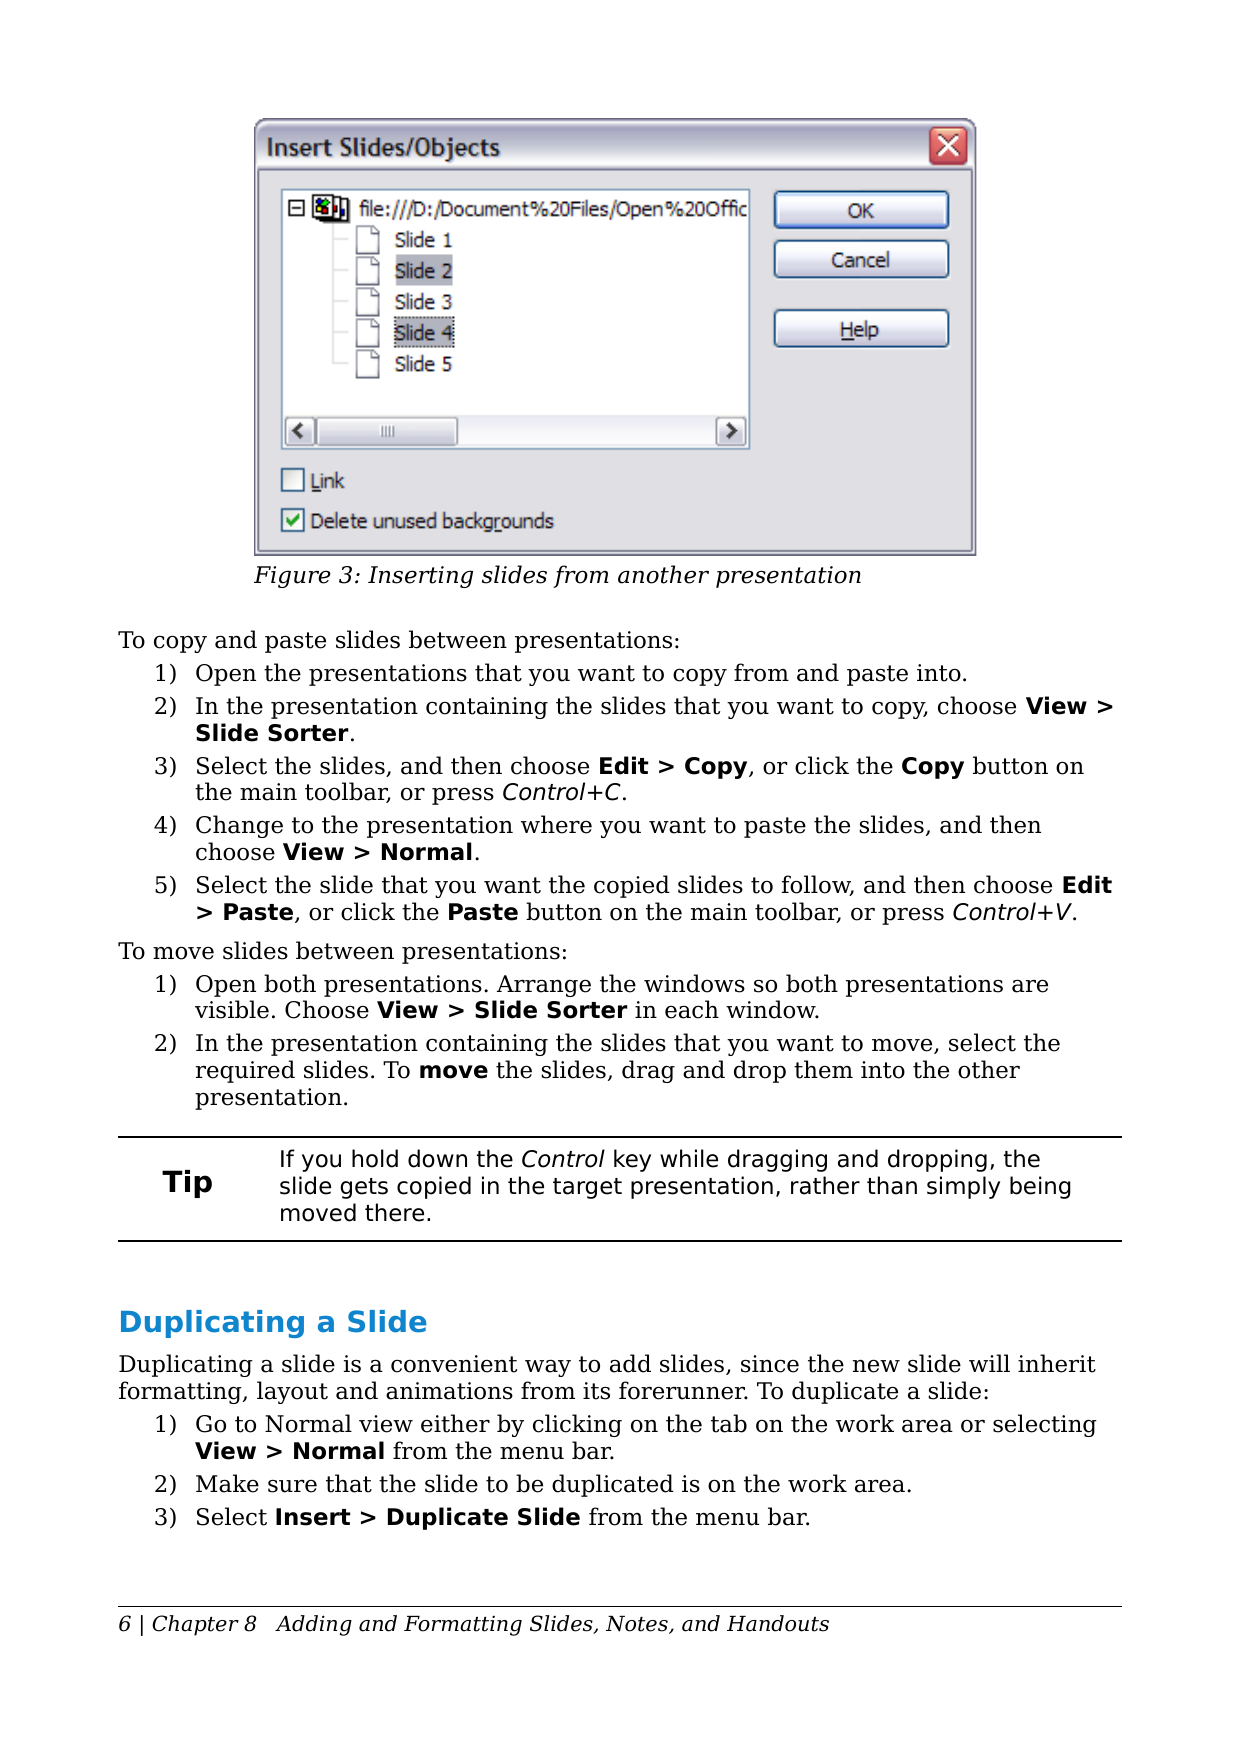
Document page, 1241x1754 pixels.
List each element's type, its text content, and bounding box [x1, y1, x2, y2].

list Open both presentations. Arrange the windows so both presentations are visible. Choose View > Slide Sorter in each window. [177, 971, 1122, 1024]
list In the presentation containing the slides that you want to move, select the required slides. To move the slides, drag and drop them into the other presentation. [177, 1031, 1122, 1111]
list Select the slide that you want the copied slides to follow, and then choose Edit > Paste, or click the Paste button on the main toolbar, or press Control+V. [177, 872, 1122, 925]
list In the presentation containing the slides that you want to copy, choose View > Slide Sorter. [177, 693, 1122, 747]
list To copy and paste slides between presentations: [118, 627, 1122, 654]
table_header Tip [118, 1138, 257, 1239]
list Select Insert > Duplicate Slide from the menu bar. [177, 1504, 1122, 1530]
list Change to the presentation where you want to paste the slides, and then choose View > Normal. [177, 812, 1122, 866]
list Make sure that the slide to be duplicated is on the work area. [177, 1471, 1122, 1497]
list Select the slides, and then choose Edit > Copy, or click the Copy button on the main toolbar, or press Control+C. [177, 753, 1122, 806]
list Go to Normal view either by clicking on the tab on the work area or selecting View > Normal from the menu bar. [177, 1411, 1122, 1464]
list Duplicating a slide is a convenient way to add slides, since the new slide will inherit formatting, layout and animations from its forerunner. To duplicate a slide: [118, 1351, 1122, 1405]
text Figure 3: Inserting slides from another presentation [254, 562, 986, 589]
list To move slides between presentations: [118, 938, 1122, 964]
subtitle Duplicating a Slide [118, 1305, 1122, 1339]
list Open the presentations that you want to copy from and paste into. [177, 660, 1122, 687]
picture [254, 118, 977, 556]
table_header If you hold down the Control key while dragging and dropping, the slide gets copied in the target presentation, rather than simply being moved there. [258, 1138, 1122, 1239]
